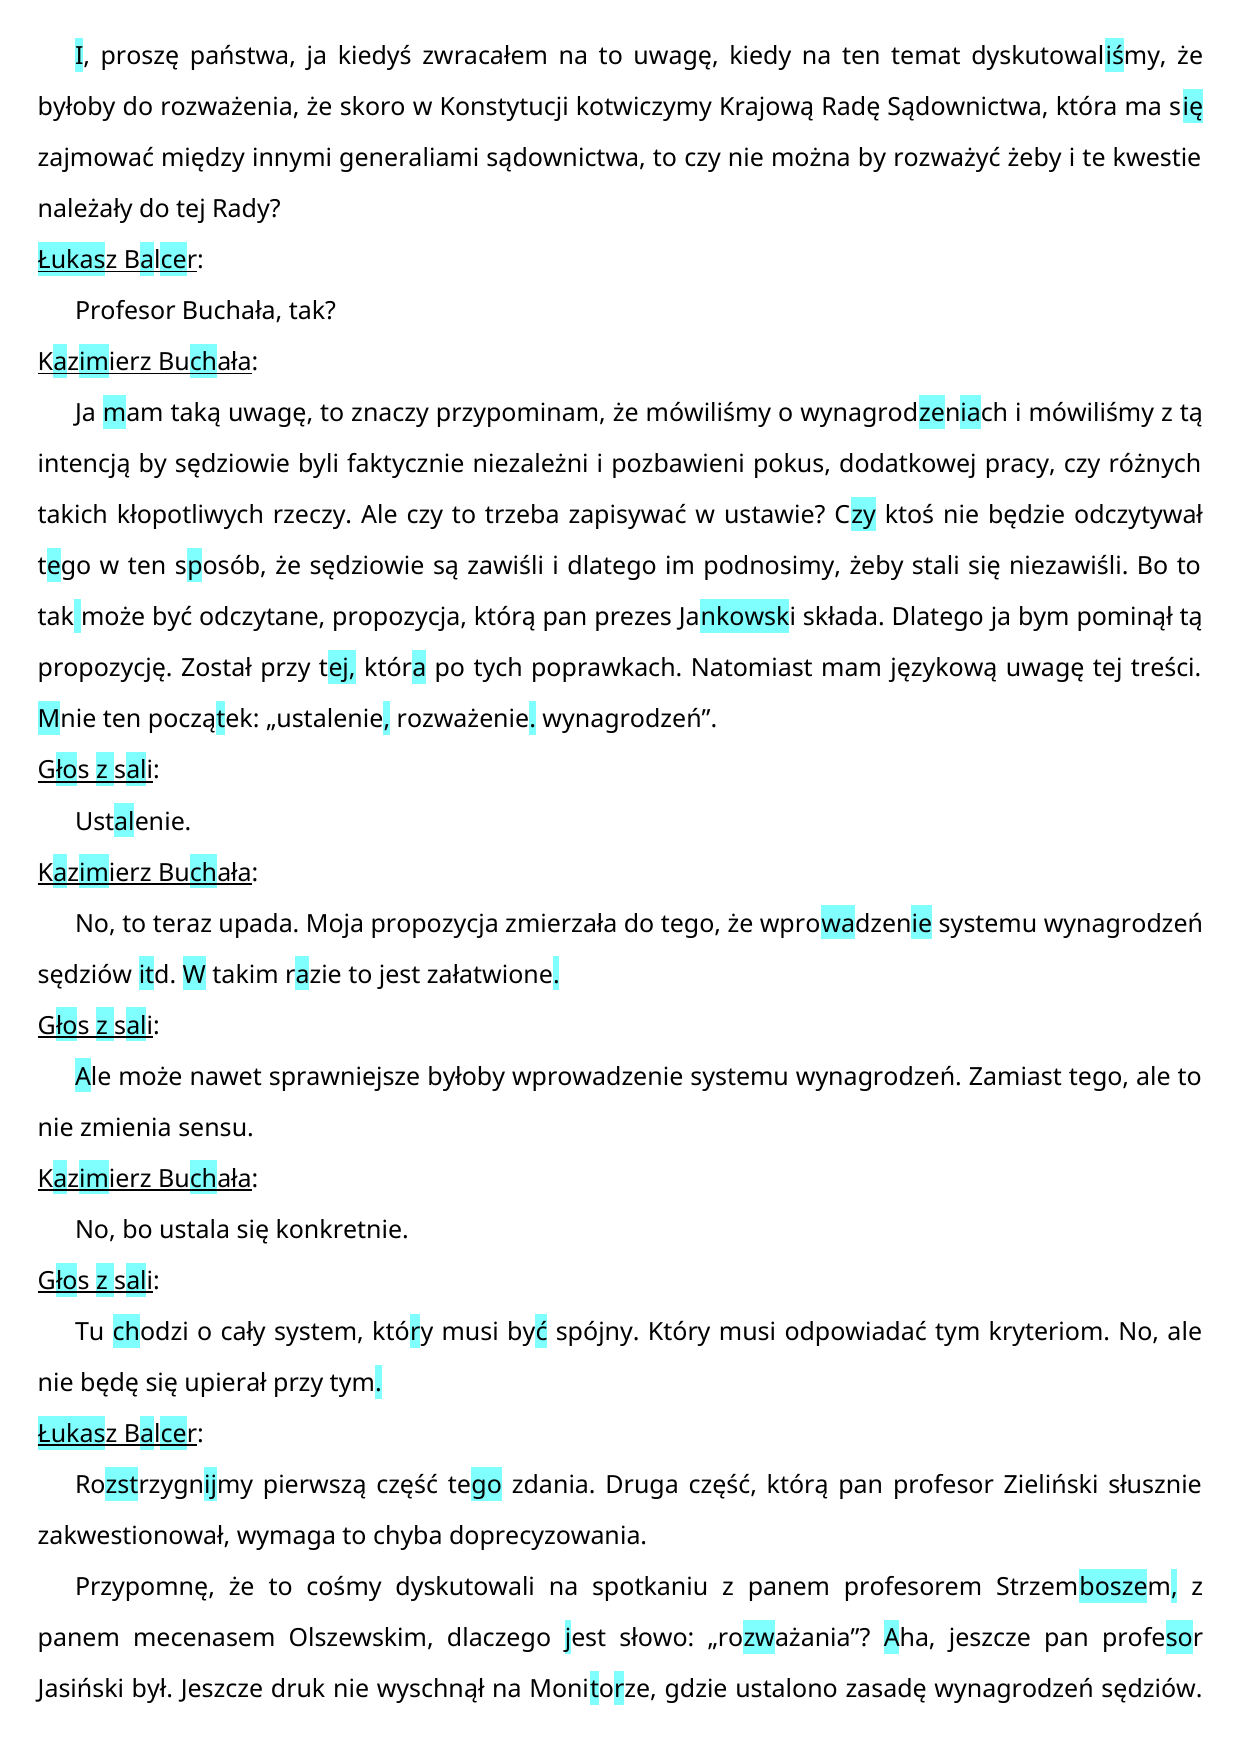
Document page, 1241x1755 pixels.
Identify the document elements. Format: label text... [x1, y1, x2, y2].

text Rozstrzygnijmy pierwszą część tego zdania. Druga część, którą pan profesor Zieliński słusznie zakwestionował, wymaga to chyba doprecyzowania. [37, 1467, 1203, 1552]
text Głos z sali: [37, 1007, 1203, 1041]
text Łukasz Balcer: [37, 242, 1203, 276]
text Przypomnę, że to cośmy dyskutowali na spotkaniu z panem profesorem Strzemboszem, z panem mecenasem Olszewskim, dlaczego jest słowo: „rozważania”? Aha, jeszcze pan profesor Jasiński był. Jeszcze druk nie wyschnął na Monitorze, gdzie ustalono zasadę wynagrodzeń sędziów. [37, 1569, 1203, 1705]
text Kazimierz Buchała: [37, 1160, 1203, 1194]
text No, bo ustala się konkretnie. [37, 1211, 1203, 1246]
text Profesor Buchała, tak? [37, 293, 1203, 327]
text No, to teraz upada. Moja propozycja zmierzała do tego, że wprowadzenie systemu wynagrodzeń sędziów itd. W takim razie to jest załatwione. [37, 905, 1203, 990]
text Tu chodzi o cały system, który musi być spójny. Który musi odpowiadać tym kryteriom. No, ale nie będę się upierał przy tym. [37, 1313, 1203, 1399]
text Kazimierz Buchała: [37, 854, 1203, 888]
text Ustalenie. [37, 803, 1203, 837]
text Ale może nawet sprawniejsze byłoby wprowadzenie systemu wynagrodzeń. Zamiast tego, ale to nie zmienia sensu. [37, 1058, 1203, 1143]
text Głos z sali: [37, 1262, 1203, 1297]
text Kazimierz Buchała: [37, 344, 1203, 378]
text Łukasz Balcer: [37, 1416, 1203, 1450]
text Ja mam taką uwagę, to znaczy przypominam, że mówiliśmy o wynagrodzeniach i mówiliśmy z tą intencją by sędziowie byli faktycznie niezależni i pozbawieni pokus, dodatkowej pracy, czy różnych takich kłopotliwych rzeczy. Ale czy to trzeba zapisywać w ustawie? Czy ktoś nie będzie odczytywał tego w ten sposób, że sędziowie są zawiśli i dlatego im podnosimy, żeby stali się niezawiśli. Bo to tak może być odczytane, propozycja, którą pan prezes Jankowski składa. Dlatego ja bym pominął tą propozycję. Został przy tej, która po tych poprawkach. Natomiast mam językową uwagę tej treści. Mnie ten początek: „ustalenie, rozważenie. wynagrodzeń”. [37, 395, 1203, 735]
text I, proszę państwa, ja kiedyś zwracałem na to uwagę, kiedy na ten temat dyskutowaliśmy, że byłoby do rozważenia, że skoro w Konstytucji kotwiczymy Krajową Radę Sądownictwa, która ma się zajmować między innymi generaliami sądownictwa, to czy nie można by rozważyć żeby i te kwestie należały do tej Rady? [37, 37, 1203, 225]
text Głos z sali: [37, 752, 1203, 786]
